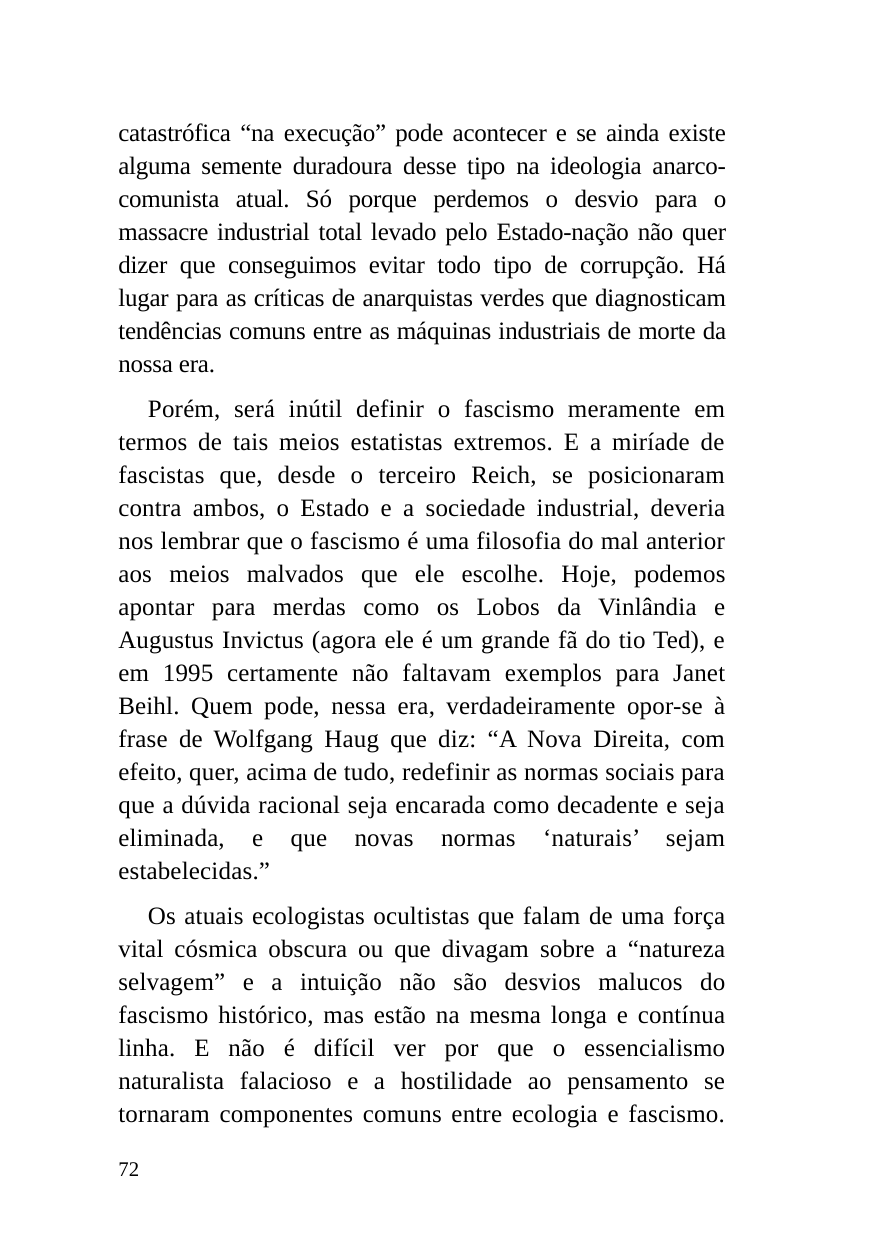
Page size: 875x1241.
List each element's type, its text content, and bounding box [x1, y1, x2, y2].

text Porém, será inútil definir o fascismo meramente em termos de tais meios estatistas extremos. E a miríade de fascistas que, desde o terceiro Reich, se posicionaram contra ambos, o Estado e a sociedade industrial, deveria nos lembrar que o fascismo é uma filosofia do mal anterior aos meios malvados que ele escolhe. Hoje, podemos apontar para merdas como os Lobos da Vinlândia e Augustus Invictus (agora ele é um grande fã do tio Ted), e em 1995 certamente não faltavam exemplos para Janet Beihl. Quem pode, nessa era, verdadeiramente opor-se à frase de Wolfgang Haug que diz: “A Nova Direita, com efeito, quer, acima de tudo, redefinir as normas sociais para que a dúvida racional seja encarada como decadente e seja eliminada, e que novas normas ‘naturais’ sejam estabelecidas.” [118, 394, 726, 885]
text Os atuais ecologistas ocultistas que falam de uma força vital cósmica obscura ou que divagam sobre a “natureza selvagem” e a intuição não são desvios malucos do fascismo histórico, mas estão na mesma longa e contínua linha. E não é difícil ver por que o essencialismo naturalista falacioso e a hostilidade ao pensamento se tornaram componentes comuns entre ecologia e fascismo. [118, 901, 726, 1128]
text catastrófica “na execução” pode acontecer e se ainda existe alguma semente duradoura desse tipo na ideologia anarco-comunista atual. Só porque perdemos o desvio para o massacre industrial total levado pelo Estado-nação não quer dizer que conseguimos evitar todo tipo de corrupção. Há lugar para as críticas de anarquistas verdes que diagnosticam tendências comuns entre as máquinas industriais de morte da nossa era. [118, 118, 726, 378]
